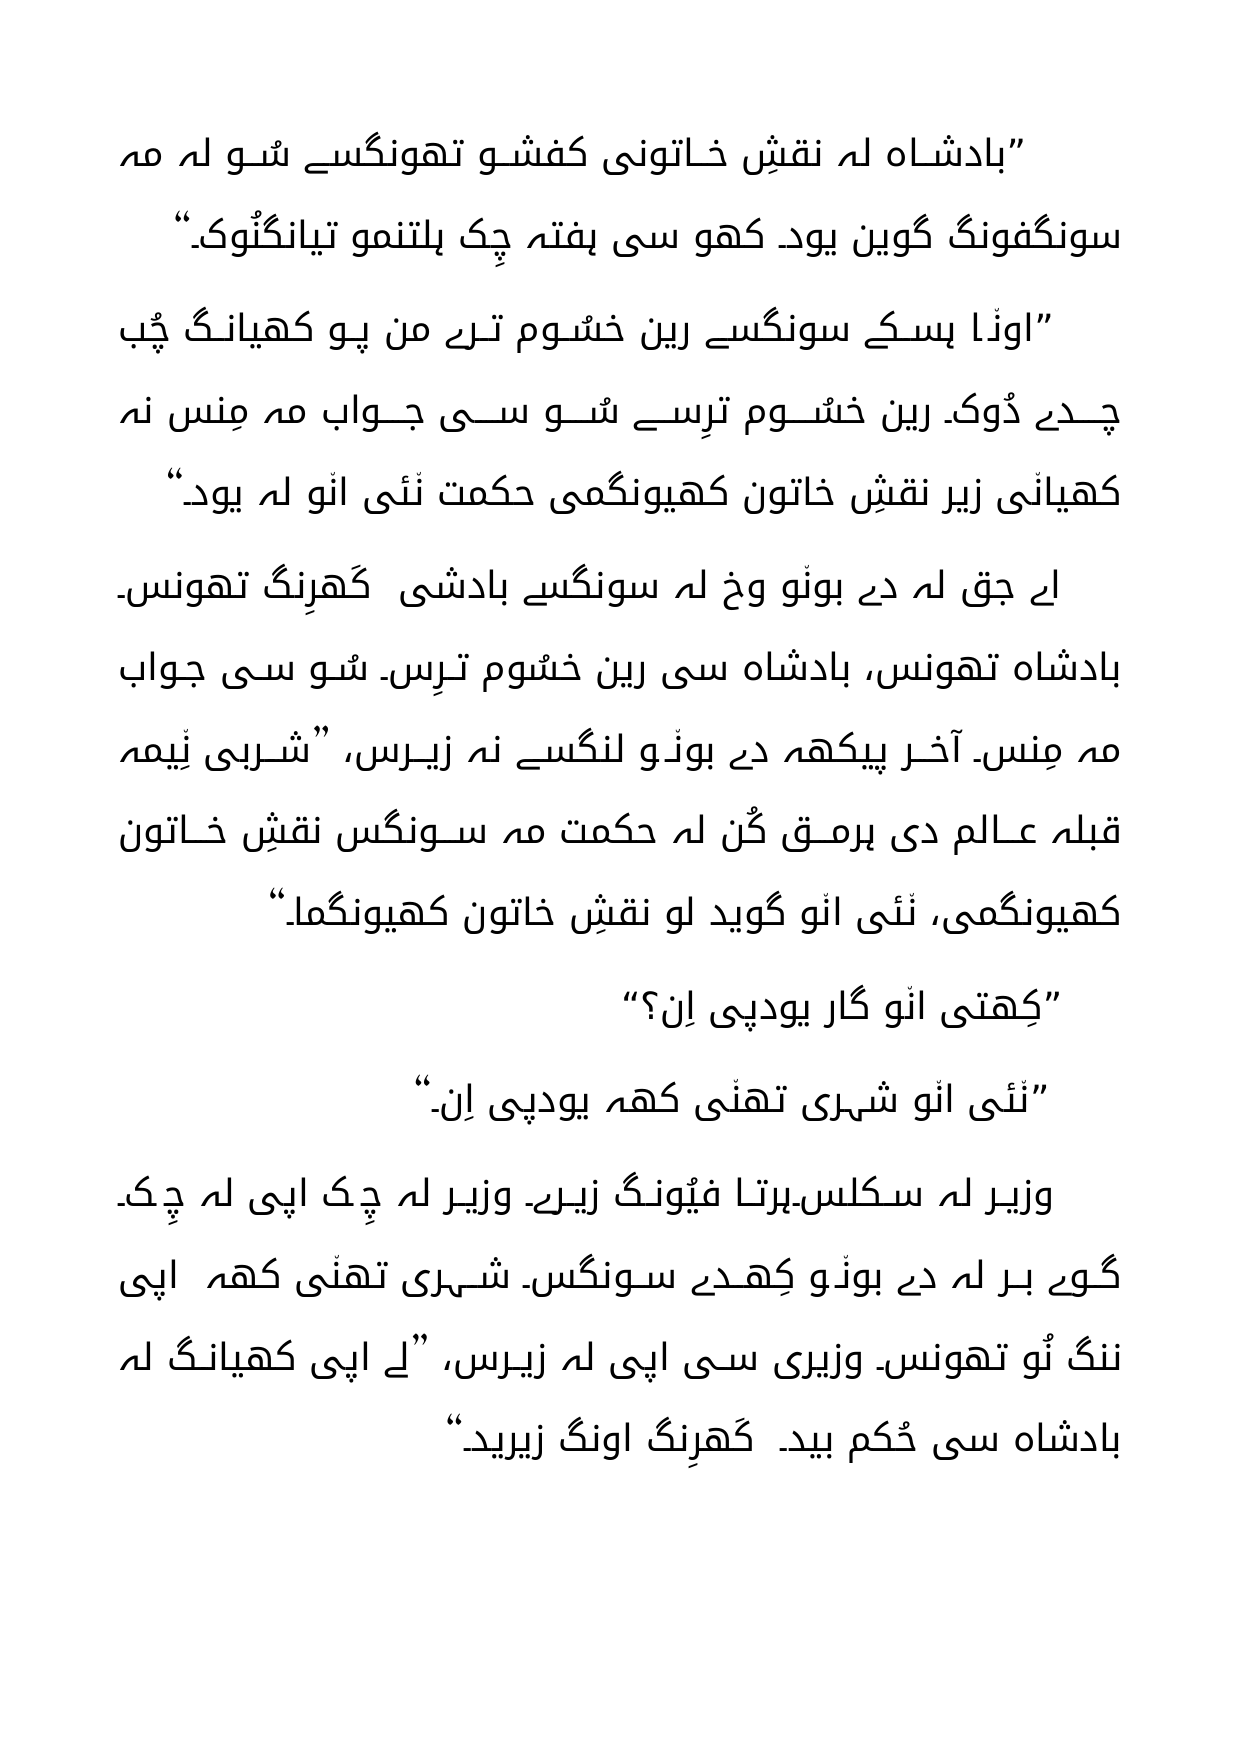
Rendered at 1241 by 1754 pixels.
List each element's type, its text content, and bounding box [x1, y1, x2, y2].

text ”کِھتی ان٘و گار یودپی اِن؟“ [118, 971, 1122, 1042]
text اے جق لہ دے بون٘و وخ لہ سونگسے بادشی کَھرِنگ تھونس۔ بادشاہ تھونس، بادشاہ سی رین خسُوم ترِس۔ سُو سی جواب مہ مِنس۔ آخر پیکھہ دے بون٘و لنگسے نہ زیرس، ”شربی نِ٘یمہ قبلہ عالم دی ہرمق کُن لہ حکمت مہ سونگس نقشِ خاتون کھیونگمی، ن٘ئی ان٘و گوید لو نقشِ خاتون کھیونگما۔“ [118, 551, 1122, 949]
text ”بادشاہ لہ نقشِ خاتونی کفشو تھونگسے سُو لہ مہ سونگفونگ گوین یود۔ کھو سی ہفتہ چِک ہلتنمو تیانگنُوک۔“ [118, 118, 1122, 271]
text ”ن٘ئی ان٘و شہری تھن٘ی کھہ یودپی اِن۔“ [118, 1065, 1122, 1136]
text ”اون٘ا ہسکے سونگسے رین خسُوم ترے من پو کھیانگ چُب چدے دُوک۔ رین خسُوم ترِسے سُو سی جواب مہ مِنس نہ کھیان٘ی زیر نقشِ خاتون کھیونگمی حکمت ن٘ئی ان٘و لہ یود۔“ [118, 293, 1122, 528]
text وزیر لہ سکلس۔ہرتا فیُونگ زیرے۔ وزیر لہ چِک اپی لہ چِک۔ گوے بر لہ دے بون٘و کِھدے سونگس۔ شہری تھن٘ی کھہ اپی ننگ نُو تھونس۔ وزیری سی اپی لہ زیرس، ”لے اپی کھیانگ لہ بادشاہ سی حُکم بید۔ کَھرِنگ اونگ زیرید۔“ [118, 1158, 1122, 1475]
